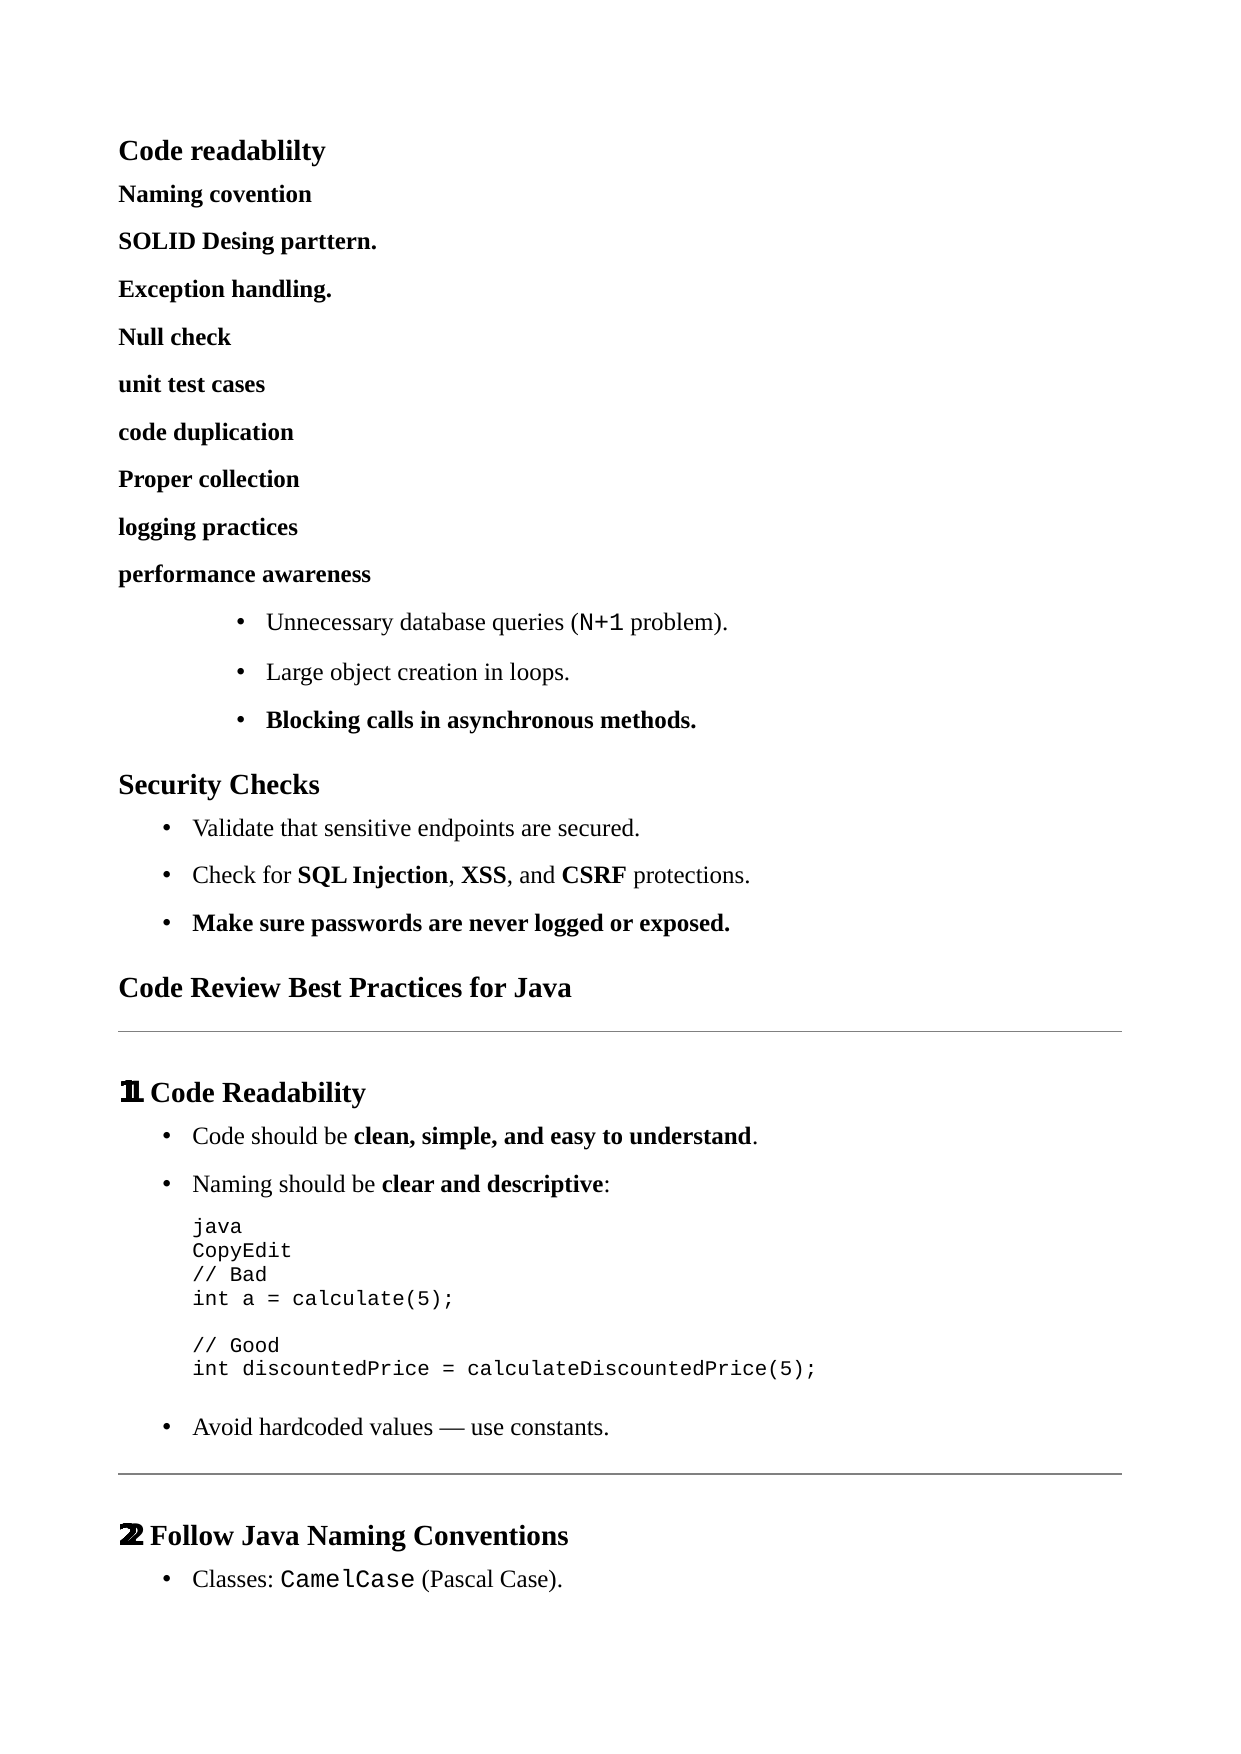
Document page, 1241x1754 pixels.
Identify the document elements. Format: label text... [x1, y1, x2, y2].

list Avoid hardcoded values — use constants. [162, 1412, 1122, 1440]
list Blocking calls in asynchronous methods. [236, 705, 1122, 733]
subtitle ✅ 1️⃣ Code Readability [118, 1075, 1122, 1109]
subtitle Code readablilty [118, 133, 1122, 166]
text Null check [118, 322, 1122, 350]
list Make sure passwords are never logged or exposed. [162, 908, 1122, 937]
list int a = calculate(5); [162, 1287, 1122, 1311]
list // Good [162, 1335, 1122, 1358]
text SOLID Desing parttern. [118, 226, 1122, 255]
text performance awareness [118, 559, 1122, 588]
text logging practices [118, 512, 1122, 541]
list Classes: CamelCase (Pascal Case). [162, 1564, 1122, 1595]
subtitle Code Review Best Practices for Java [118, 970, 1122, 1004]
list Unnecessary database queries (N+1 problem). [236, 607, 1122, 638]
list java [162, 1217, 1122, 1240]
text code duplication [118, 417, 1122, 446]
list Check for SQL Injection, XSS, and CSRF protections. [162, 861, 1122, 889]
text Exception handling. [118, 274, 1122, 303]
text Proper collection [118, 464, 1122, 493]
subtitle Security Checks [118, 767, 1122, 801]
subtitle ✅ 2️⃣ Follow Java Naming Conventions [118, 1518, 1122, 1552]
text Naming covention [118, 179, 1122, 207]
list // Bad [162, 1264, 1122, 1287]
list Validate that sensitive endpoints are secured. [162, 813, 1122, 842]
list Large object creation in loops. [236, 657, 1122, 686]
list Code should be clean, simple, and easy to understand. [162, 1121, 1122, 1150]
text unit test cases [118, 369, 1122, 398]
list Naming should be clear and descriptive: [162, 1169, 1122, 1198]
list int discountedPrice = calculateDiscountedPrice(5); [162, 1358, 1122, 1382]
list CopyEdit [162, 1240, 1122, 1264]
